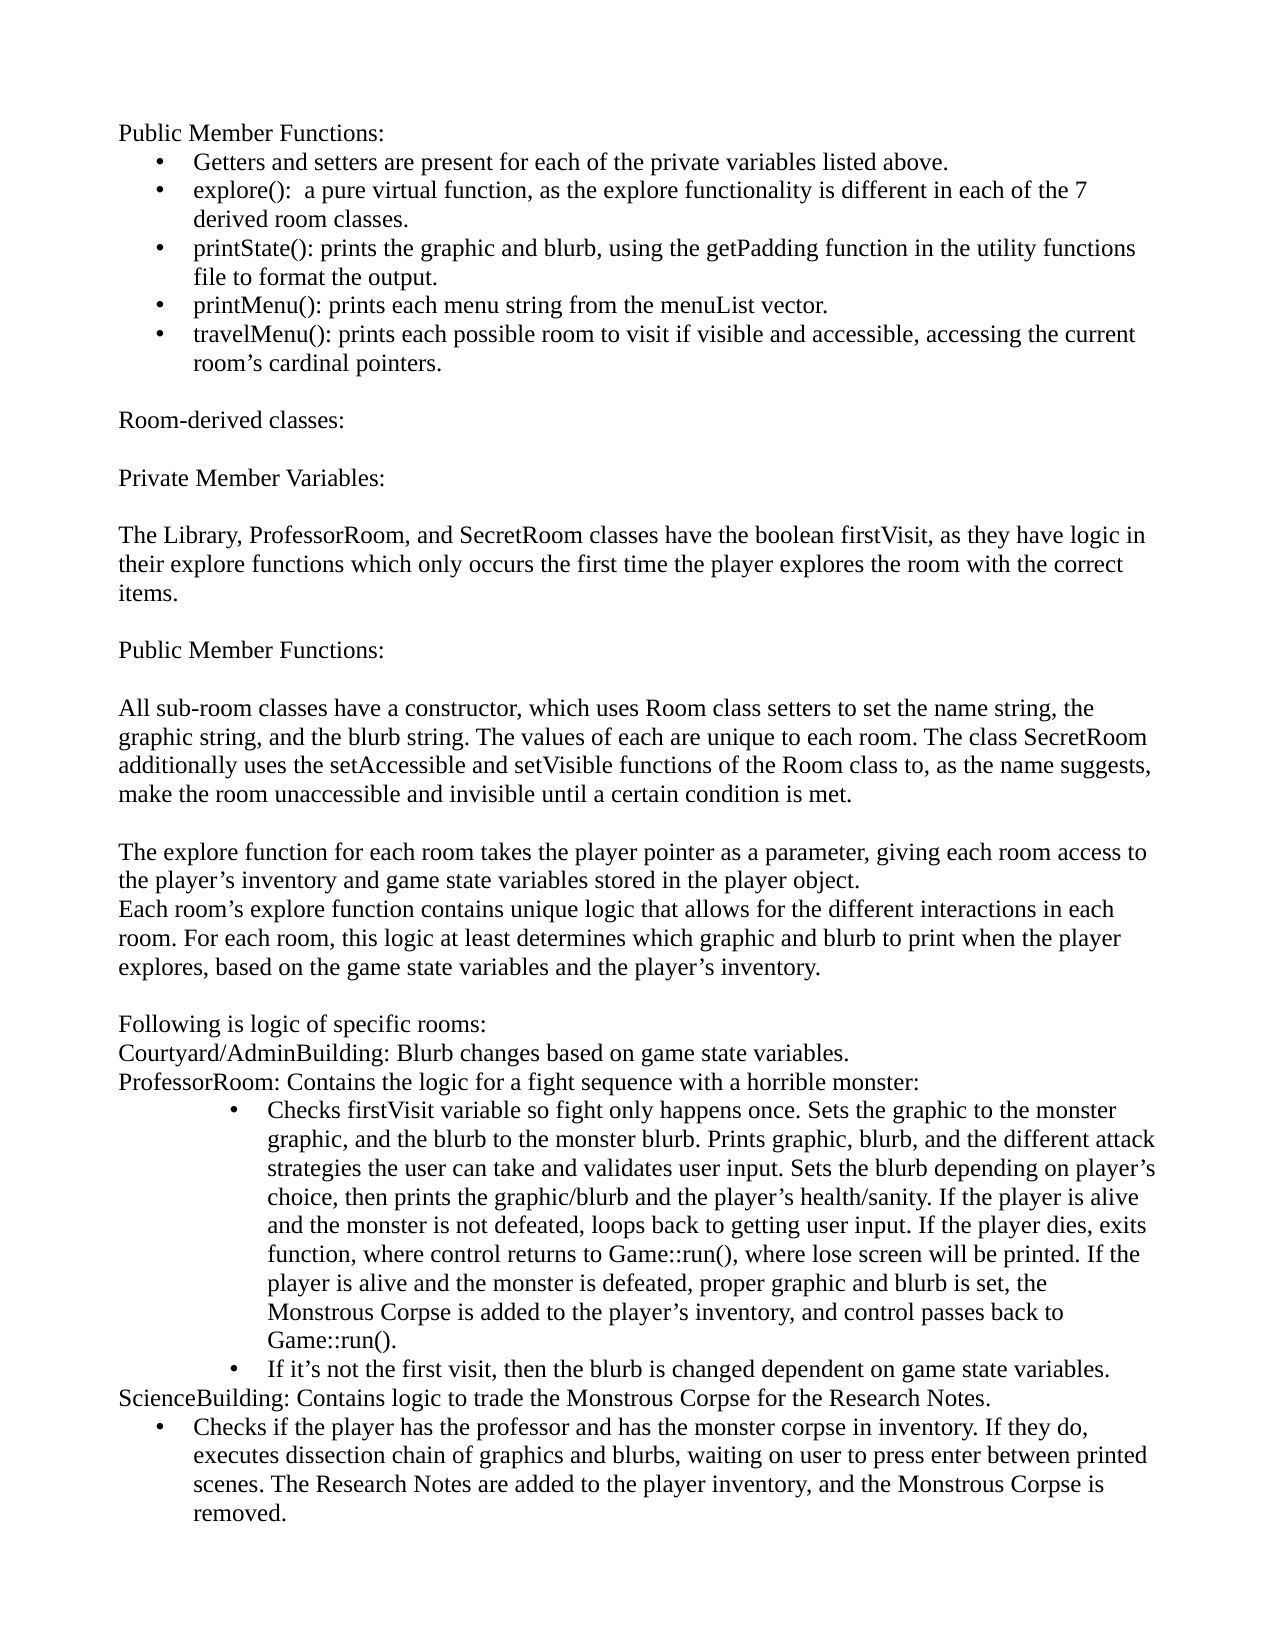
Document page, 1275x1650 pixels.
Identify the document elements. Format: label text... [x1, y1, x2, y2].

text ScienceBuilding: Contains logic to trade the Monstrous Corpse for the Research Notes. [118, 1383, 1157, 1412]
list Checks firstVisit variable so fight only happens once. Sets the graphic to the monster graphic, and the blurb to the monster blurb. Prints graphic, blurb, and the different attack strategies the user can take and validates user input. Sets the blurb depending on player’s choice, then prints the graphic/blurb and the player’s health/sanity. If the player is alive and the monster is not defeated, loops back to getting user input. If the player dies, exits function, where control returns to Game::run(), where lose screen will be printed. If the player is alive and the monster is defeated, proper graphic and blurb is set, the Monstrous Corpse is added to the player’s inventory, and control passes back to Game::run(). [229, 1096, 1157, 1354]
text The explore function for each room takes the player pointer as a parameter, giving each room access to the player’s inventory and game state variables stored in the player object. [118, 837, 1157, 894]
list Getters and setters are present for each of the private variables listed above. [156, 147, 1157, 176]
list travelMenu(): prints each possible room to visit if visible and accessible, accessing the current room’s cardinal pointers. [156, 319, 1157, 377]
list Checks if the player has the professor and has the monster corpse in inventory. If they do, executes dissection chain of graphics and blurbs, waiting on user to press enter between printed scenes. The Research Notes are added to the player inventory, and the Monstrous Corpse is removed. [156, 1412, 1157, 1527]
list If it’s not the first visit, then the blurb is changed dependent on game state variables. [229, 1354, 1157, 1383]
text Public Member Functions: [118, 636, 1157, 664]
text ProfessorRoom: Contains the logic for a fight sequence with a horrible monster: [118, 1067, 1157, 1096]
list explore(): a pure virtual function, as the explore functionality is different in each of the 7 derived room classes. [156, 176, 1157, 233]
text Private Member Variables: [118, 463, 1157, 492]
text Room-derived classes: [118, 406, 1157, 434]
text Each room’s explore function contains unique logic that allows for the different interactions in each room. For each room, this logic at least determines which graphic and blurb to print when the player explores, based on the game state variables and the player’s inventory. [118, 894, 1157, 981]
text Following is logic of specific rooms: [118, 1009, 1157, 1038]
list printState(): prints the graphic and blurb, using the getPadding function in the utility functions file to format the output. [156, 233, 1157, 291]
text The Library, ProfessorRoom, and SecretRoom classes have the boolean firstVisit, as they have logic in their explore functions which only occurs the first time the player explores the room with the correct items. [118, 521, 1157, 607]
text Public Member Functions: [118, 118, 1157, 147]
text Courtyard/AdminBuilding: Blurb changes based on game state variables. [118, 1038, 1157, 1067]
text All sub-room classes have a constructor, which uses Room class setters to set the name string, the graphic string, and the blurb string. The values of each are unique to each room. The class SecretRoom additionally uses the setAccessible and setVisible functions of the Room class to, as the name suggests, make the room unaccessible and invisible until a certain condition is met. [118, 693, 1157, 808]
list printMenu(): prints each menu string from the menuList vector. [156, 291, 1157, 319]
